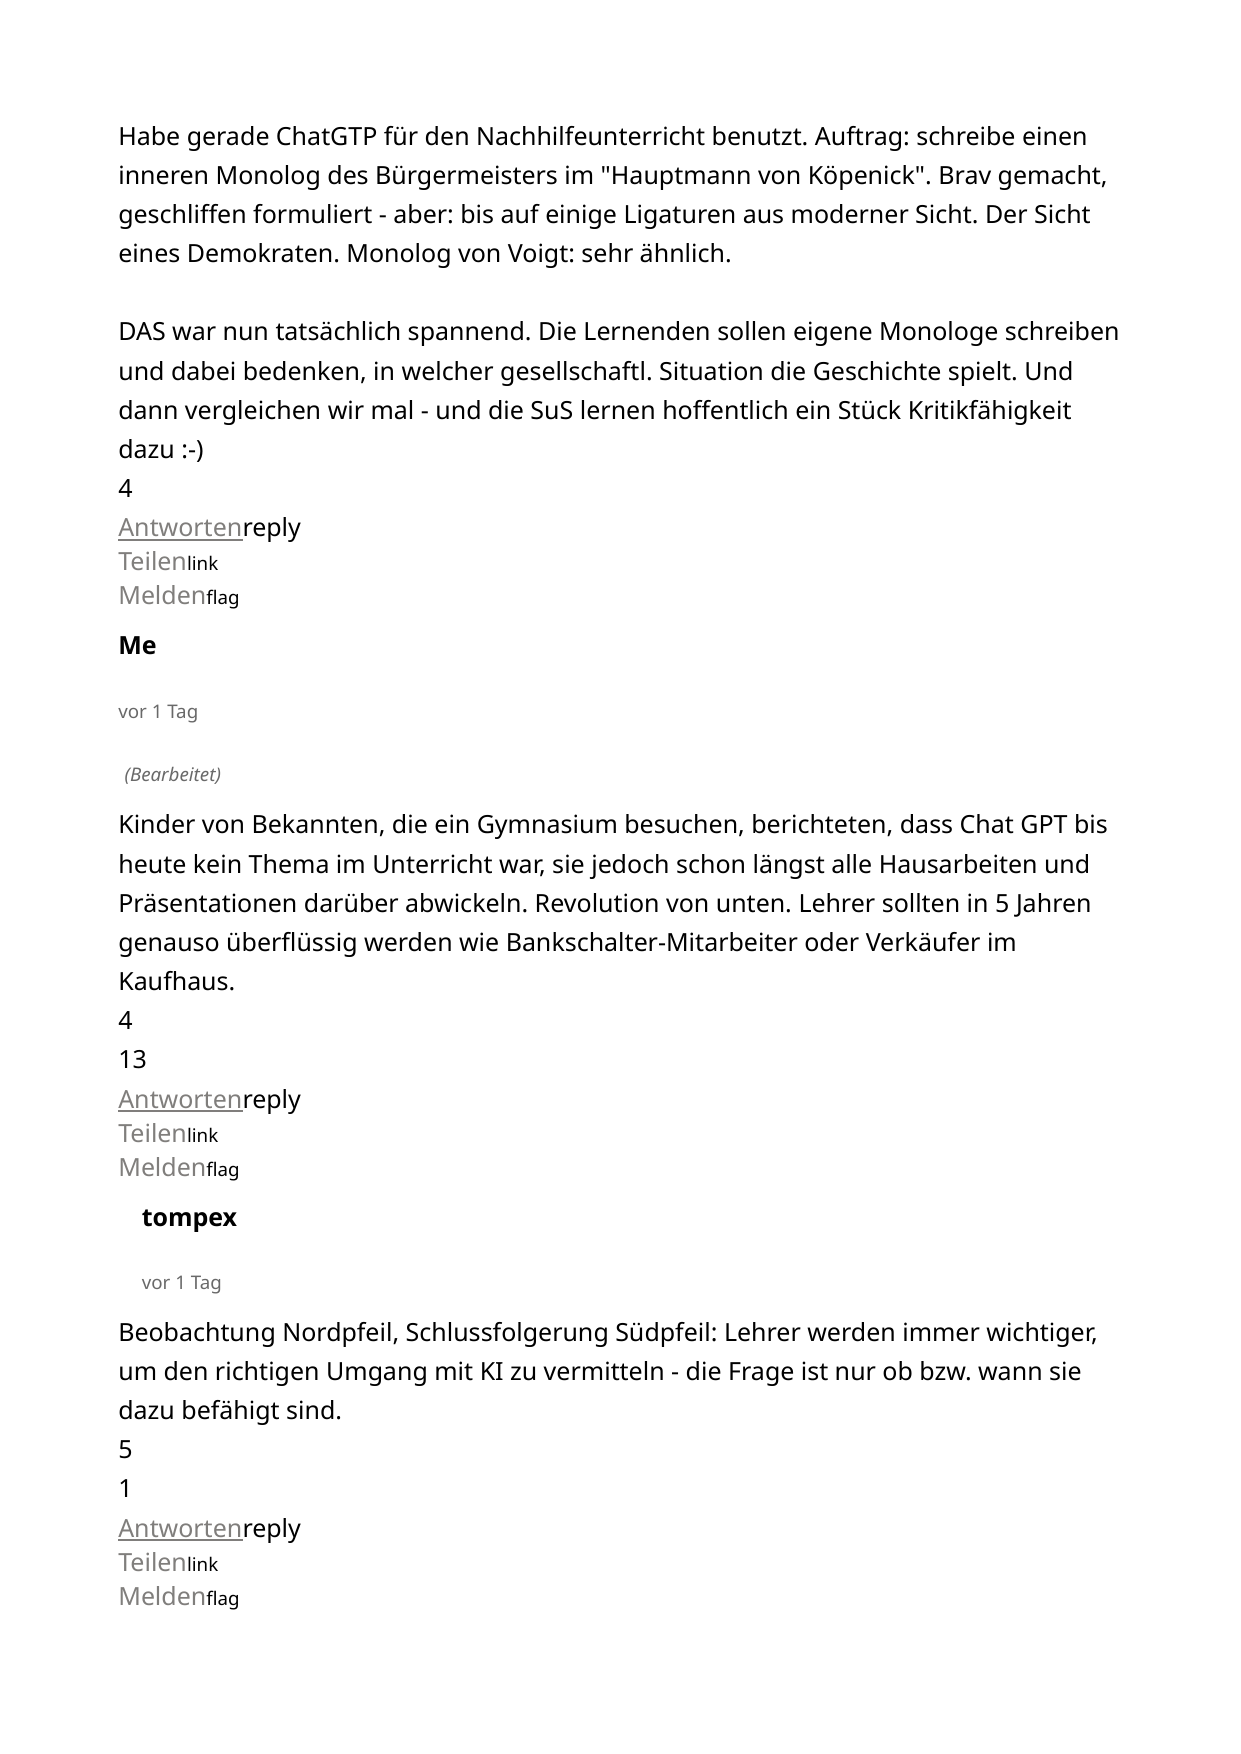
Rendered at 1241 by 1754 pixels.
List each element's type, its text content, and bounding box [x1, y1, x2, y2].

text Teilenlink [118, 544, 1122, 578]
text Kinder von Bekannten, die ein Gymnasium besuchen, berichteten, dass Chat GPT bis heute kein Thema im Unterricht war, sie jedoch schon längst alle Hausarbeiten und Präsentationen darüber abwickeln. Revolution von unten. Lehrer sollten in 5 Jahren genauso überflüssig werden wie Bankschalter-Mitarbeiter oder Verkäufer im Kaufhaus. [118, 807, 1122, 998]
text Me [118, 628, 1114, 662]
text Meldenflag [118, 578, 1122, 612]
text Meldenflag [118, 1578, 1122, 1612]
text 4 [118, 471, 1122, 505]
text 4 [118, 1003, 1122, 1037]
text Antwortenreply [118, 1081, 1122, 1115]
text Antwortenreply [118, 510, 1122, 544]
text Teilenlink [118, 1115, 1122, 1149]
text Beobachtung Nordpfeil, Schlussfolgerung Südpfeil: Lehrer werden immer wichtiger, um den richtigen Umgang mit KI zu vermitteln - die Frage ist nur ob bzw. wann sie dazu befähigt sind. [118, 1314, 1122, 1427]
text Teilenlink [118, 1544, 1122, 1578]
text Habe gerade ChatGTP für den Nachhilfeunterricht benutzt. Auftrag: schreibe einen inneren Monolog des Bürgermeisters im "Hauptmann von Köpenick". Brav gemacht, geschliffen formuliert - aber: bis auf einige Ligaturen aus moderner Sicht. Der Sicht eines Demokraten. Monolog von Voigt: sehr ähnlich. DAS war nun tatsächlich spannend. Die Lernenden sollen eigene Monologe schreiben und dabei bedenken, in welcher gesellschaftl. Situation die Geschichte spielt. Und dann vergleichen wir mal - und die SuS lernen hoffentlich ein Stück Kritikfähigkeit dazu :-) [118, 118, 1122, 466]
text vor 1 Tag [118, 698, 1117, 723]
text 1 [118, 1471, 1122, 1505]
text 13 [118, 1042, 1122, 1076]
text tompex [142, 1199, 1114, 1233]
text Antwortenreply [118, 1510, 1122, 1544]
text 5 [118, 1432, 1122, 1466]
text vor 1 Tag [142, 1269, 1117, 1295]
text (Bearbeitet) [118, 758, 1122, 787]
text Meldenflag [118, 1149, 1122, 1183]
